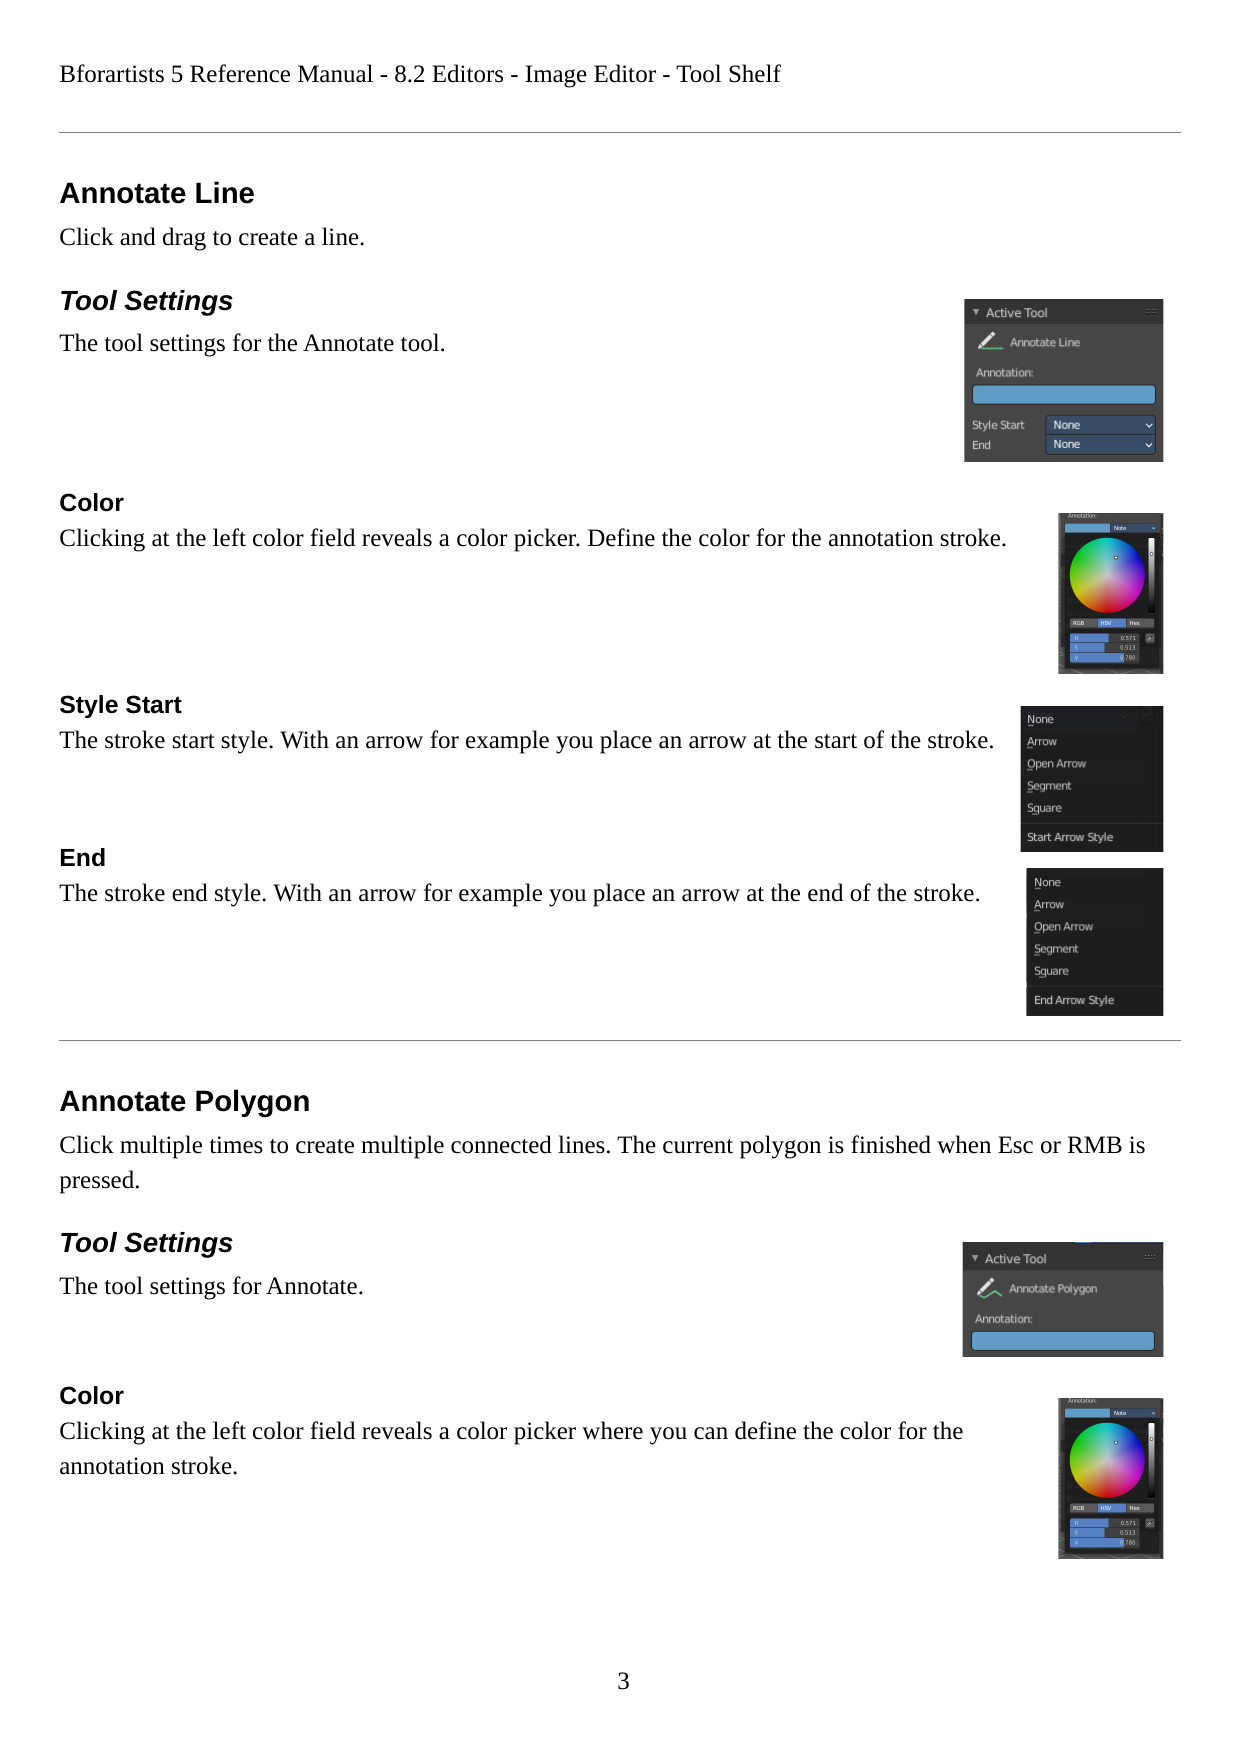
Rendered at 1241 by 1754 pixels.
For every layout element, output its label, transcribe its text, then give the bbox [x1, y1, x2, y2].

subtitle Style Start [59, 690, 1181, 719]
subtitle Tool Settings [59, 1226, 1181, 1258]
picture [1058, 1398, 1164, 1559]
text The stroke start style. With an arrow for example you place an arrow at the start of the stroke. [59, 725, 1020, 754]
picture [962, 1242, 1164, 1357]
text The tool settings for Annotate. [59, 1271, 962, 1299]
text Click and drag to create a line. [59, 222, 1181, 251]
text Click multiple times to create multiple connected lines. The current polygon is finished when Esc or RMB is pressed. [59, 1130, 1181, 1194]
subtitle Tool Settings [59, 284, 1181, 316]
subtitle Annotate Polygon [59, 1084, 1181, 1118]
text The stroke end style. With an arrow for example you place an arrow at the end of the stroke. [59, 878, 1026, 907]
subtitle Color [59, 1381, 1181, 1410]
picture [1058, 513, 1164, 674]
picture [1026, 868, 1164, 1016]
text Clicking at the left color field reveals a color picker. Define the color for the annotation stroke. [59, 523, 1058, 551]
text The tool settings for the Annotate tool. [59, 328, 964, 357]
subtitle Annotate Line [59, 176, 1181, 210]
subtitle End [59, 843, 1181, 872]
text Clicking at the left color field reveals a color picker where you can define the color for the annotation stroke. [59, 1416, 1058, 1479]
picture [964, 299, 1164, 462]
picture [1020, 706, 1164, 852]
subtitle Color [59, 488, 1181, 516]
